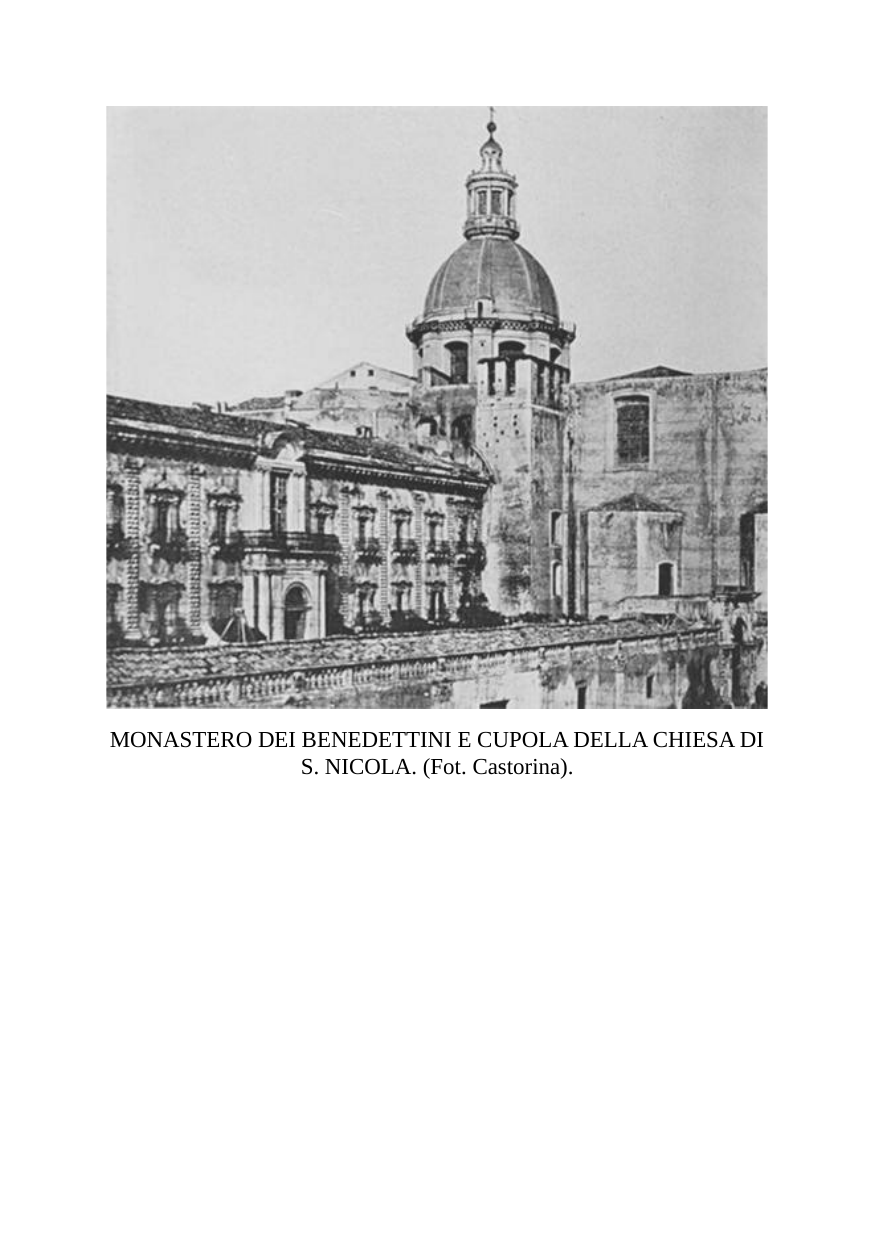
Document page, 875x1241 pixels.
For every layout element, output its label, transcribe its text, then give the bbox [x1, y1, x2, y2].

text MONASTERO DEI BENEDETTINI E CUPOLA DELLA CHIESA DI S. NICOLA. (Fot. Castorina). [106, 726, 768, 779]
picture [106, 106, 768, 709]
